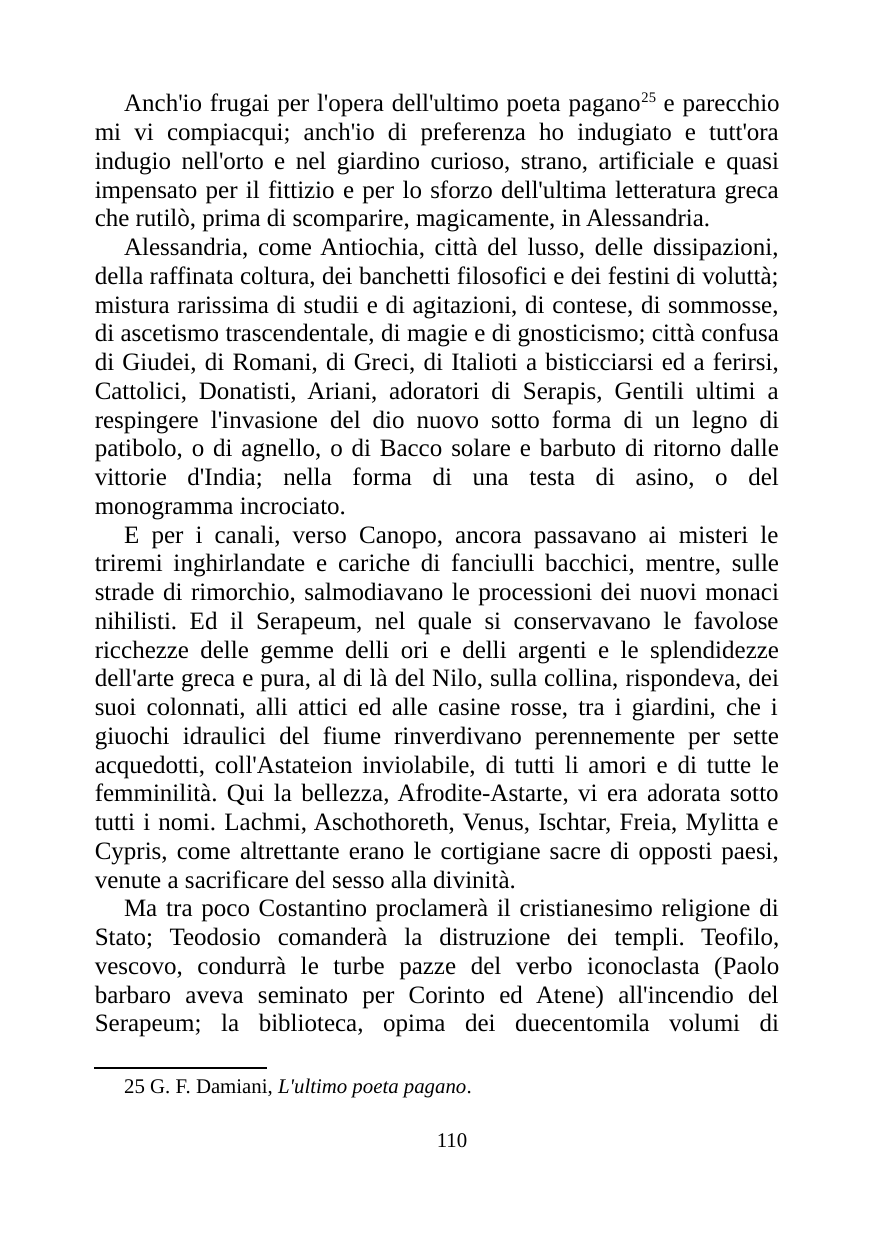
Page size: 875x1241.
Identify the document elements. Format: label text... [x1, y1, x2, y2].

text Alessandria, come Antiochia, città del lusso, delle dissipazioni, della raffinata coltura, dei banchetti filosofici e dei festini di voluttà; mistura rarissima di studii e di agitazioni, di contese, di sommosse, di ascetismo trascendentale, di magie e di gnosticismo; città confusa di Giudei, di Romani, di Greci, di Italioti a bisticciarsi ed a ferirsi, Cattolici, Donatisti, Ariani, adoratori di Serapis, Gentili ultimi a respingere l'invasione del dio nuovo sotto forma di un legno di patibolo, o di agnello, o di Bacco solare e barbuto di ritorno dalle vittorie d'India; nella forma di una testa di asino, o del monogramma incrociato. [94, 232, 779, 520]
text Anch'io frugai per l'opera dell'ultimo poeta pagano e parecchio mi vi compiacqui; anch'io di preferenza ho indugiato e tutt'ora indugio nell'orto e nel giardino curioso, strano, artificiale e quasi impensato per il fittizio e per lo sforzo dell'ultima letteratura greca che rutilò, prima di scomparire, magicamente, in Alessandria. [94, 88, 779, 232]
text G. F. Damiani, L'ultimo poeta pagano. [94, 1074, 779, 1098]
text E per i canali, verso Canopo, ancora passavano ai misteri le triremi inghirlandate e cariche di fanciulli bacchici, mentre, sulle strade di rimorchio, salmodiavano le processioni dei nuovi monaci nihilisti. Ed il Serapeum, nel quale si conservavano le favolose ricchezze delle gemme delli ori e delli argenti e le splendidezze dell'arte greca e pura, al di là del Nilo, sulla collina, rispondeva, dei suoi colonnati, alli attici ed alle casine rosse, tra i giardini, che i giuochi idraulici del fiume rinverdivano perennemente per sette acquedotti, coll'Astateion inviolabile, di tutti li amori e di tutte le femminilità. Qui la bellezza, Afrodite-Astarte, vi era adorata sotto tutti i nomi. Lachmi, Aschothoreth, Venus, Ischtar, Freia, Mylitta e Cypris, come altrettante erano le cortigiane sacre di opposti paesi, venute a sacrificare del sesso alla divinità. [94, 520, 779, 893]
text Ma tra poco Costantino proclamerà il cristianesimo religione di Stato; Teodosio comanderà la distruzione dei templi. Teofilo, vescovo, condurrà le turbe pazze del verbo iconoclasta (Paolo barbaro aveva seminato per Corinto ed Atene) all'incendio del Serapeum; la biblioteca, opima dei duecentomila volumi di [94, 893, 779, 1037]
